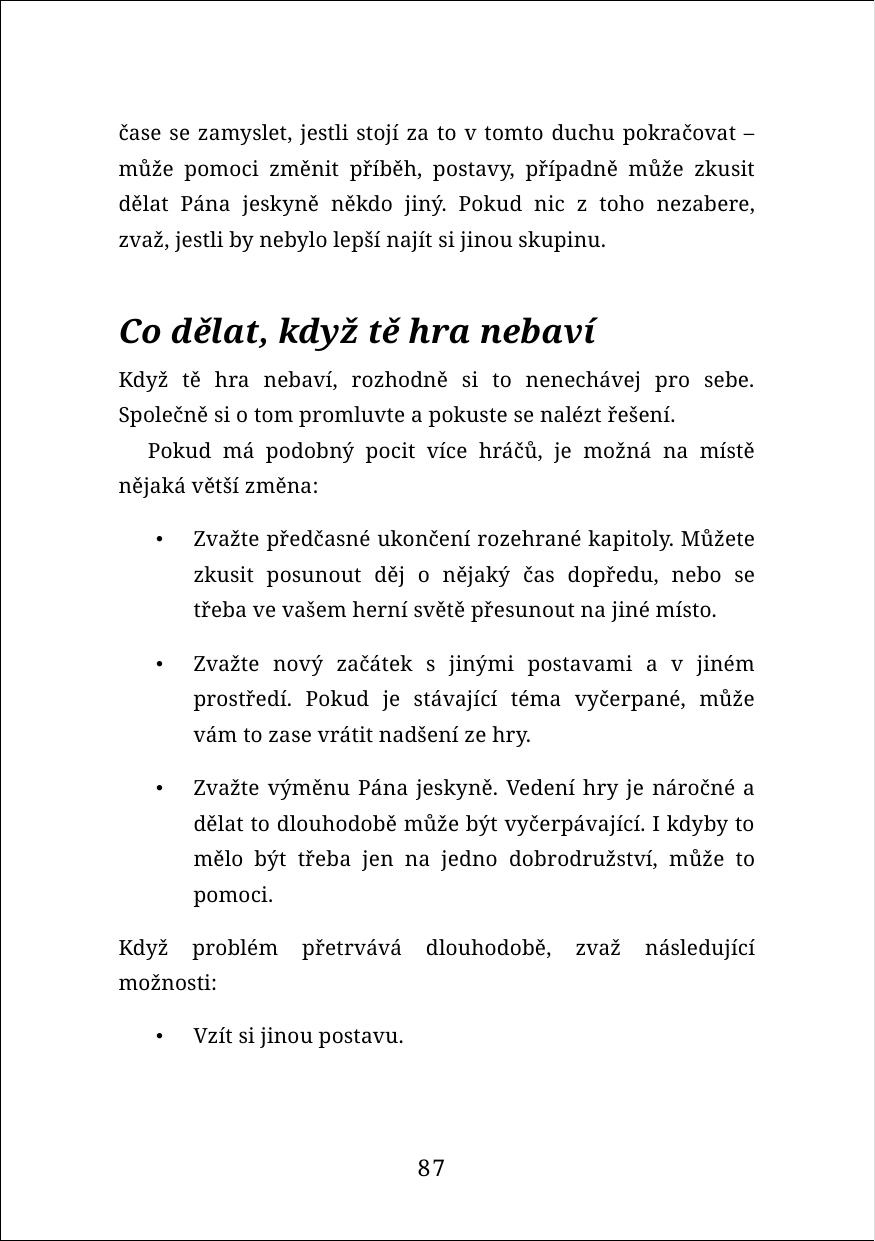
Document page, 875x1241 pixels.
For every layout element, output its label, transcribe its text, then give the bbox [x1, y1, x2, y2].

list Vzít si jinou postavu. [156, 1022, 756, 1050]
text Když tě hra nebaví, rozhodně si to nenechávej pro sebe. Společně si o tom promluvte a pokuste se nalézt řešení. Pokud má podobný pocit více hráčů, je možná na místě nějaká větší změna: [118, 365, 756, 500]
subtitle Co dělat, když tě hra nebaví [118, 308, 756, 353]
list Zvažte výměnu Pána jeskyně. Vedení hry je náročné a dělat to dlouhodobě může být vyčerpávající. I kdyby to mělo být třeba jen na jedno dobrodružství, může to pomoci. [156, 773, 756, 908]
list Zvažte předčasné ukončení rozehrané kapitoly. Můžete zkusit posunout děj o nějaký čas dopředu, nebo se třeba ve vašem herní světě přesunout na jiné místo. [156, 524, 756, 624]
text Když problém přetrvává dlouhodobě, zvaž následující možnosti: [118, 933, 756, 997]
list Zvažte nový začátek s jinými postavami a v jiném prostředí. Pokud je stávající téma vyčerpané, může vám to zase vrátit nadšení ze hry. [156, 649, 756, 748]
text čase se zamyslet, jestli stojí za to v tomto duchu pokračovat – může pomoci změnit příběh, postavy, případně může zkusit dělat Pána jeskyně někdo jiný. Pokud nic z toho nezabere, zvaž, jestli by nebylo lepší najít si jinou skupinu. [118, 118, 756, 253]
